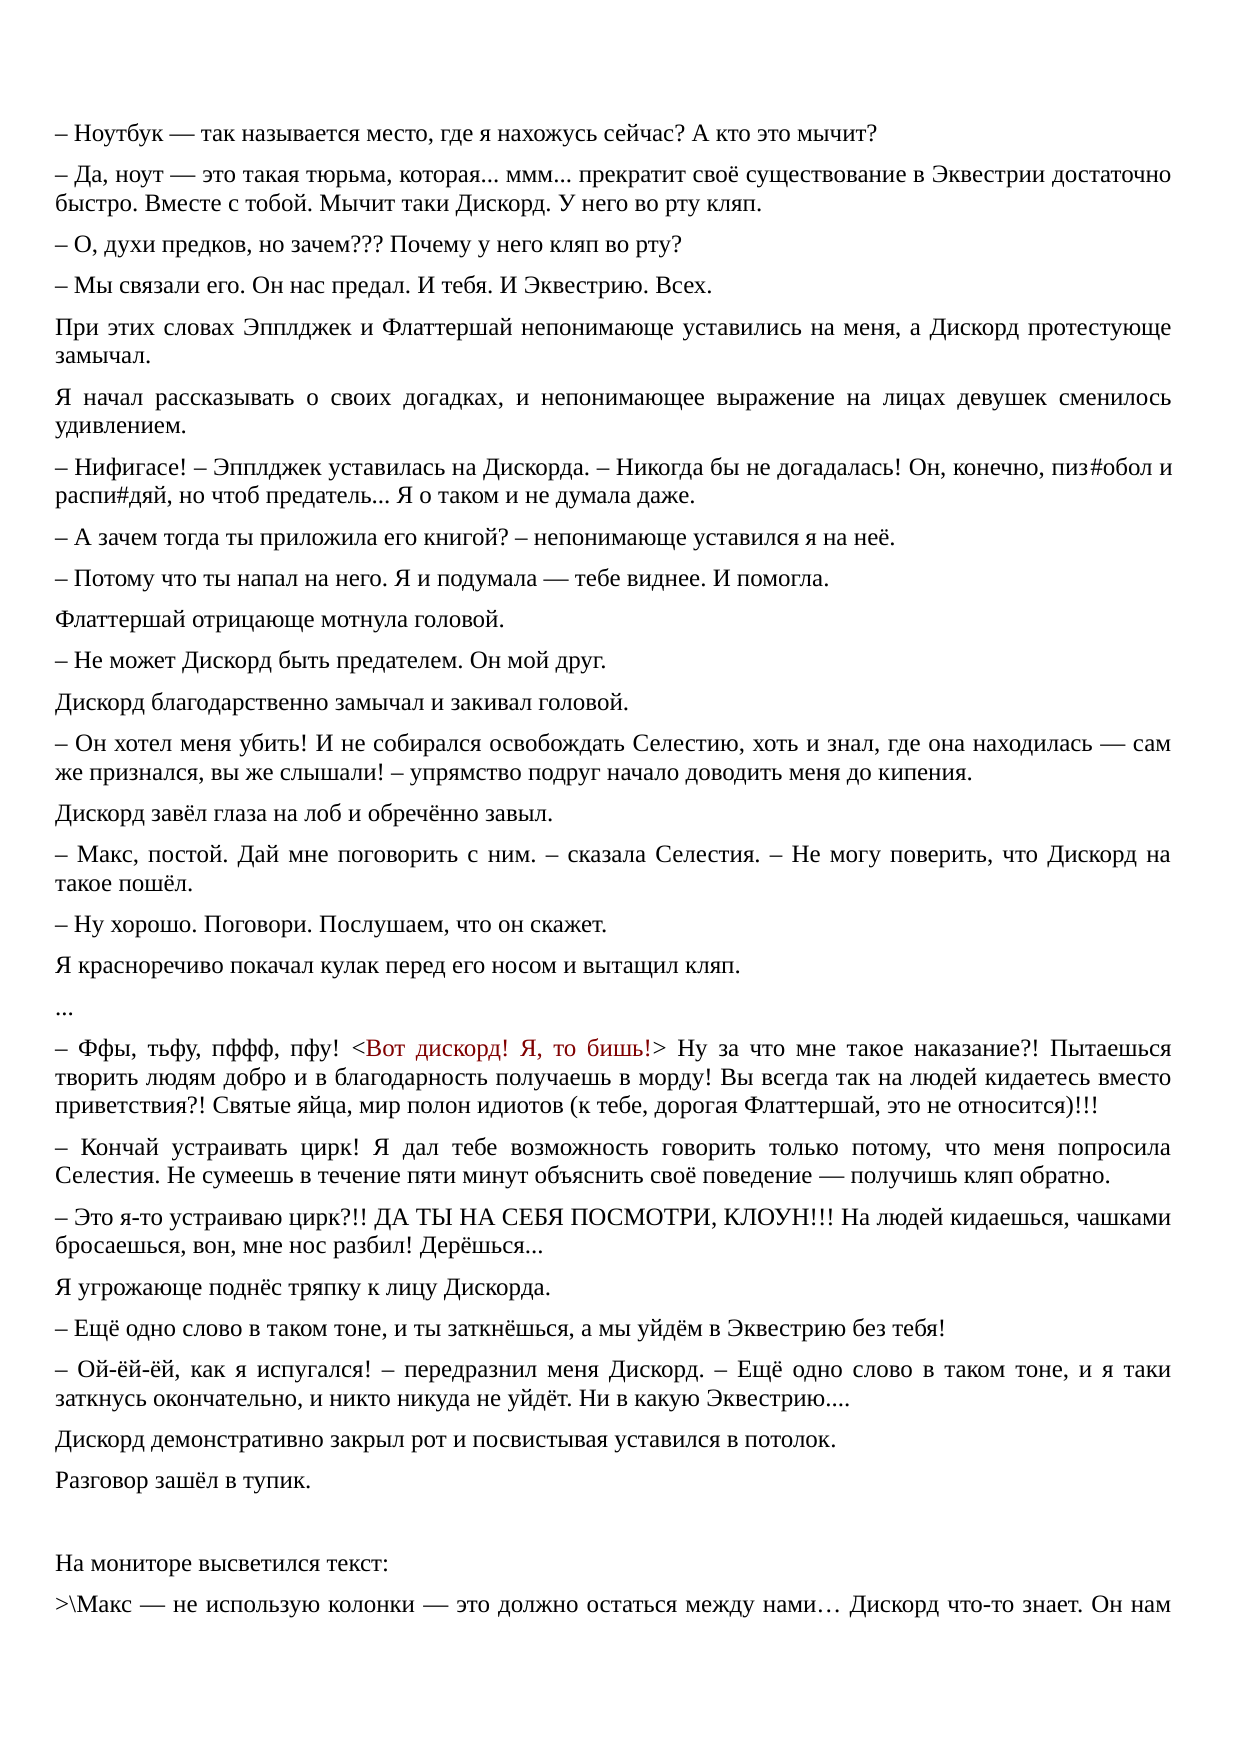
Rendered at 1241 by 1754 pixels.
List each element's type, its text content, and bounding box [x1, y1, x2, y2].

text – А зачем тогда ты приложила его книгой? – непонимающе уставился я на неё. [55, 522, 1172, 551]
text Я угрожающе поднёс тряпку к лицу Дискорда. [55, 1272, 1172, 1301]
text Дискорд завёл глаза на лоб и обречённо завыл. [55, 798, 1172, 827]
text ... [55, 992, 1172, 1021]
text – Ну хорошо. Поговори. Послушаем, что он скажет. [55, 909, 1172, 938]
text – Не может Дискорд быть предателем. Он мой друг. [55, 646, 1172, 674]
text – Ещё одно слово в таком тоне, и ты заткнёшься, а мы уйдём в Эквестрию без тебя! [55, 1313, 1172, 1342]
text – Нифигасе! – Эпплджек уставилась на Дискорда. – Никогда бы не догадалась! Он, конечно, пиз#обол и распи#дяй, но чтоб предатель... Я о таком и не думала даже. [55, 452, 1172, 509]
text Дискорд демонстративно закрыл рот и посвистывая уставился в потолок. [55, 1424, 1172, 1453]
text – Ффы, тьфу, пффф, пфу! <Вот дискорд! Я, то бишь!> Ну за что мне такое наказание?! Пытаешься творить людям добро и в благодарность получаешь в морду! Вы всегда так на людей кидаетесь вместо приветствия?! Святые яйца, мир полон идиотов (к тебе, дорогая Флаттершай, это не относится)!!! [55, 1033, 1172, 1119]
text Дискорд благодарственно замычал и закивал головой. [55, 687, 1172, 716]
text При этих словах Эпплджек и Флаттершай непонимающе уставились на меня, а Дискорд протестующе замычал. [55, 312, 1172, 369]
text Разговор зашёл в тупик. [55, 1466, 1172, 1494]
text – Макс, постой. Дай мне поговорить с ним. – сказала Селестия. – Не могу поверить, что Дискорд на такое пошёл. [55, 839, 1172, 897]
text – О, духи предков, но зачем??? Почему у него кляп во рту? [55, 229, 1172, 258]
text – Потому что ты напал на него. Я и подумала — тебе виднее. И помогла. [55, 563, 1172, 592]
text – Да, ноут — это такая тюрьма, которая... ммм... прекратит своё существование в Эквестрии достаточно быстро. Вместе с тобой. Мычит таки Дискорд. У него во рту кляп. [55, 159, 1172, 217]
text – Он хотел меня убить! И не собирался освобождать Селестию, хоть и знал, где она находилась — сам же признался, вы же слышали! – упрямство подруг начало доводить меня до кипения. [55, 728, 1172, 786]
text Флаттершай отрицающе мотнула головой. [55, 604, 1172, 633]
text >\Макс — не использую колонки — это должно остаться между нами… Дискорд что-то знает. Он нам [55, 1589, 1172, 1618]
text На мониторе высветился текст: [55, 1548, 1172, 1577]
text Я начал рассказывать о своих догадках, и непонимающее выражение на лицах девушек сменилось удивлением. [55, 382, 1172, 439]
text – Кончай устраивать цирк! Я дал тебе возможность говорить только потому, что меня попросила Селестия. Не сумеешь в течение пяти минут объяснить своё поведение — получишь кляп обратно. [55, 1132, 1172, 1189]
text – Ноутбук — так называется место, где я нахожусь сейчас? А кто это мычит? [55, 118, 1172, 147]
text – Мы связали его. Он нас предал. И тебя. И Эквестрию. Всех. [55, 271, 1172, 299]
text – Ой-ёй-ёй, как я испугался! – передразнил меня Дискорд. – Ещё одно слово в таком тоне, и я таки заткнусь окончательно, и никто никуда не уйдёт. Ни в какую Эквестрию.... [55, 1354, 1172, 1412]
text – Это я-то устраиваю цирк?!! ДА ТЫ НА СЕБЯ ПОСМОТРИ, КЛОУН!!! На людей кидаешься, чашками бросаешься, вон, мне нос разбил! Дерёшься... [55, 1202, 1172, 1259]
text Я красноречиво покачал кулак перед его носом и вытащил кляп. [55, 951, 1172, 979]
